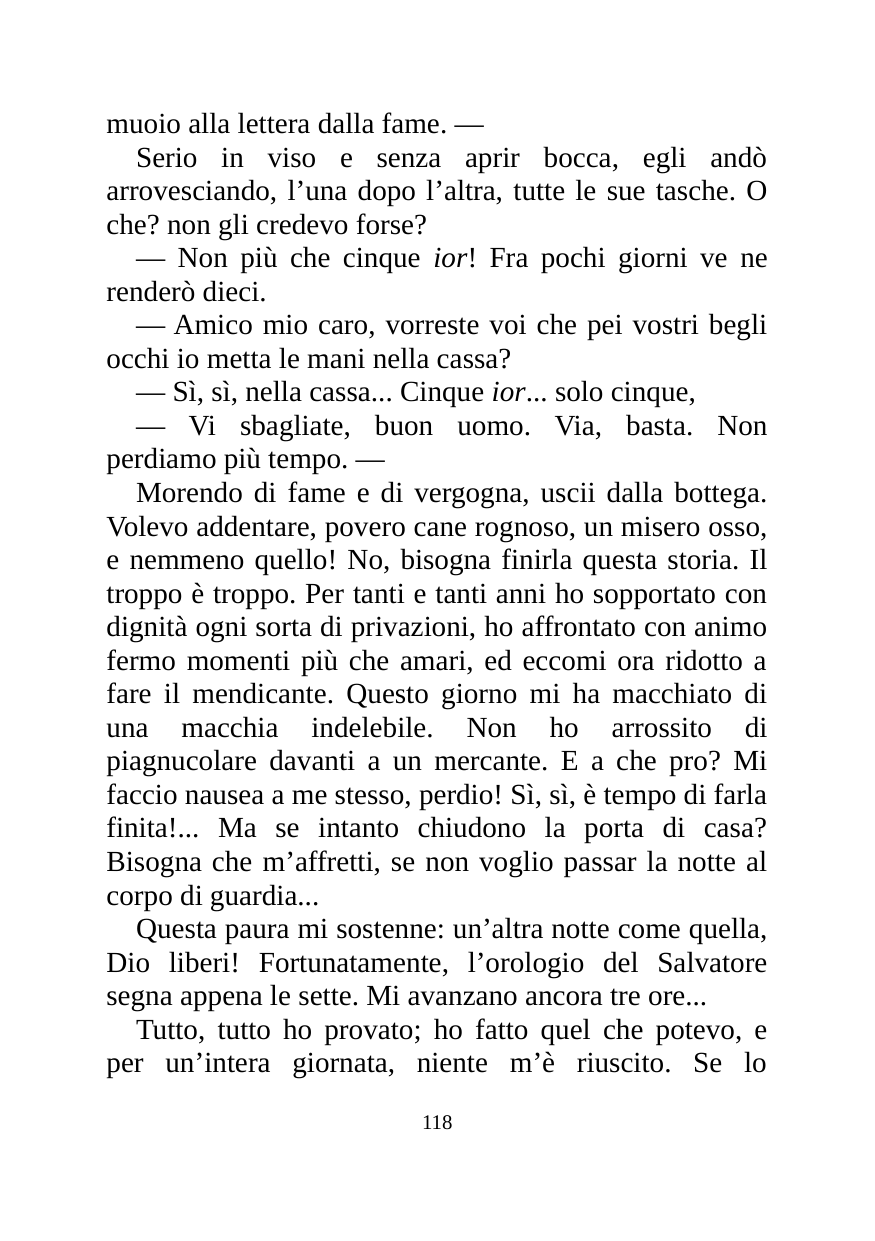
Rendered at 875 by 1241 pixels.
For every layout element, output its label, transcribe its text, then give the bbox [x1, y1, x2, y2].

text Morendo di fame e di vergogna, uscii dalla bottega. Volevo addentare, povero cane rognoso, un misero osso, e nemmeno quello! No, bisogna finirla questa storia. Il troppo è troppo. Per tanti e tanti anni ho sopportato con dignità ogni sorta di privazioni, ho affrontato con animo fermo momenti più che amari, ed eccomi ora ridotto a fare il mendicante. Questo giorno mi ha macchiato di una macchia indelebile. Non ho arrossito di piagnucolare davanti a un mercante. E a che pro? Mi faccio nausea a me stesso, perdio! Sì, sì, è tempo di farla finita!... Ma se intanto chiudono la porta di casa? Bisogna che m’affretti, se non voglio passar la notte al corpo di guardia... [106, 475, 768, 911]
text Questa paura mi sostenne: un’altra notte come quella, Dio liberi! Fortunatamente, l’orologio del Salvatore segna appena le sette. Mi avanzano ancora tre ore... [106, 911, 768, 1012]
text muoio alla lettera dalla fame. — [106, 106, 768, 140]
text — Sì, sì, nella cassa... Cinque ior... solo cinque, [106, 374, 768, 408]
text Tutto, tutto ho provato; ho fatto quel che potevo, e per un’intera giornata, niente m’è riuscito. Se lo [106, 1012, 768, 1079]
text — Vi sbagliate, buon uomo. Via, basta. Non perdiamo più tempo. — [106, 408, 768, 475]
text — Non più che cinque ior! Fra pochi giorni ve ne renderò dieci. [106, 240, 768, 307]
text — Amico mio caro, vorreste voi che pei vostri begli occhi io metta le mani nella cassa? [106, 307, 768, 374]
text Serio in viso e senza aprir bocca, egli andò arrovesciando, l’una dopo l’altra, tutte le sue tasche. O che? non gli credevo forse? [106, 140, 768, 240]
